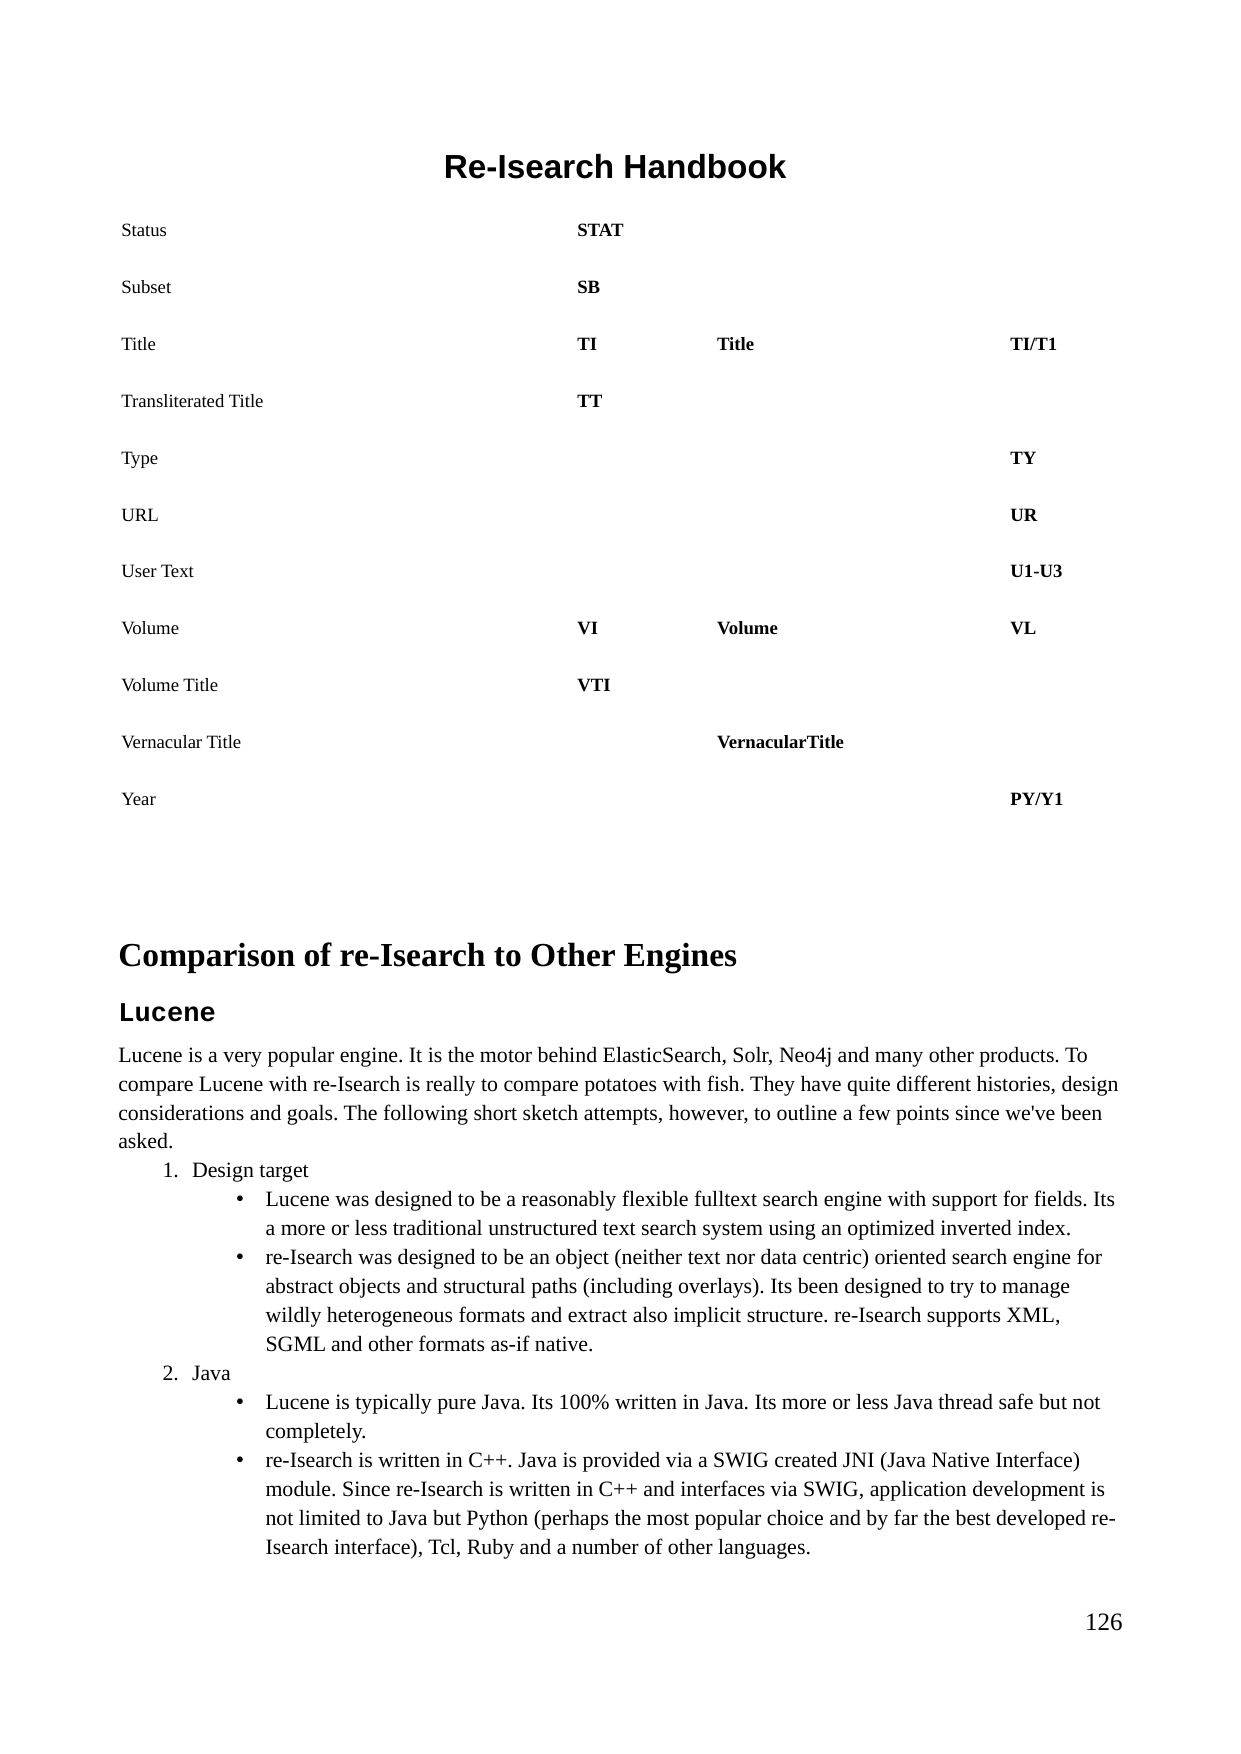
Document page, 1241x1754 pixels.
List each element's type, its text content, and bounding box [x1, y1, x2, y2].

text Lucene is a very popular engine. It is the motor behind ElasticSearch, Solr, Neo4j and many other products. To compare Lucene with re-Isearch is really to compare potatoes with fish. They have quite different histories, design considerations and goals. The following short sketch attempts, however, to outline a few points since we've been asked. [118, 1042, 1122, 1154]
table_cell ​ [1007, 216, 1122, 273]
list Lucene is typically pure Java. Its 100% written in Java. Its more or less Java thread safe but not completely. [236, 1389, 1122, 1443]
table_cell ​ [574, 444, 714, 501]
table_cell ​ [574, 558, 714, 614]
table_cell ​ [1007, 728, 1122, 785]
list Design target [162, 1157, 1122, 1183]
table_cell Volume Title [118, 671, 574, 728]
table_cell TI [574, 330, 714, 387]
list Java [162, 1360, 1122, 1385]
table_cell URL [118, 501, 574, 557]
table_cell Status [118, 216, 574, 273]
table_cell SB [574, 273, 714, 330]
list Lucene was designed to be a reasonably flexible fulltext search engine with support for fields. Its a more or less traditional unstructured text search system using an optimized inverted index. [236, 1186, 1122, 1241]
table_cell ​ [714, 785, 1007, 842]
table_cell VL [1007, 614, 1122, 671]
subtitle Comparison of re-Isearch to Other Engines [118, 935, 1122, 973]
table_cell User Text [118, 558, 574, 614]
table_cell Transliterated Title [118, 387, 574, 444]
table_cell ​ [714, 444, 1007, 501]
table_cell ​ [1007, 273, 1122, 330]
table_cell Title [714, 330, 1007, 387]
table_cell Volume [714, 614, 1007, 671]
table_cell Volume [118, 614, 574, 671]
table_cell Year [118, 785, 574, 842]
table_cell ​ [574, 728, 714, 785]
table_cell ​ [1007, 387, 1122, 444]
table_cell Vernacular Title [118, 728, 574, 785]
subtitle Lucene [118, 998, 1122, 1029]
table_cell ​ [574, 501, 714, 557]
table_cell Type [118, 444, 574, 501]
table_cell Title [118, 330, 574, 387]
table_cell VTI [574, 671, 714, 728]
table_cell ​ [714, 273, 1007, 330]
table_cell ​ [714, 671, 1007, 728]
table_cell TT [574, 387, 714, 444]
table_cell UR [1007, 501, 1122, 557]
table_cell ​ [574, 785, 714, 842]
table_cell ​ [714, 216, 1007, 273]
table_cell ​ [714, 501, 1007, 557]
table_cell VernacularTitle [714, 728, 1007, 785]
list re-Isearch is written in C++. Java is provided via a SWIG created JNI (Java Native Interface) module. Since re-Isearch is written in C++ and interfaces via SWIG, application development is not limited to Java but Python (perhaps the most popular choice and by far the best developed re-Isearch interface), Tcl, Ruby and a number of other languages. [236, 1447, 1122, 1559]
list re-Isearch was designed to be an object (neither text nor data centric) oriented search engine for abstract objects and structural paths (including overlays). Its been designed to try to manage wildly heterogeneous formats and extract also implicit structure. re-Isearch supports XML, SGML and other formats as-if native. [236, 1244, 1122, 1356]
table_cell ​ [714, 387, 1007, 444]
table_cell ​ [1007, 671, 1122, 728]
table_cell TI/T1 [1007, 330, 1122, 387]
table_cell TY [1007, 444, 1122, 501]
table_cell STAT [574, 216, 714, 273]
table_cell Subset [118, 273, 574, 330]
table_cell PY/Y1 [1007, 785, 1122, 842]
table_cell VI [574, 614, 714, 671]
table_cell U1-U3 [1007, 558, 1122, 614]
table_cell ​ [714, 558, 1007, 614]
